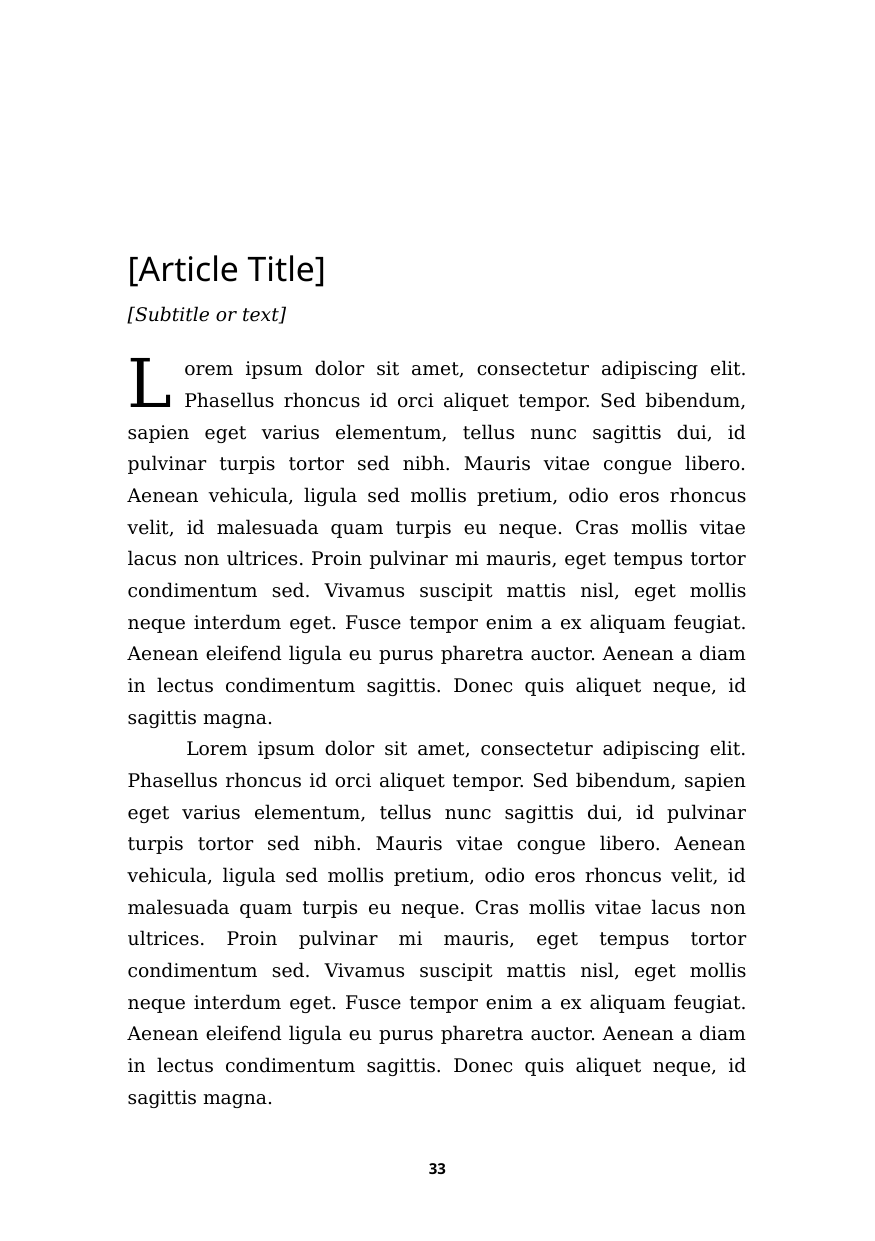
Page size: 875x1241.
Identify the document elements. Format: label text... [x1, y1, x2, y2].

text Lorem ipsum dolor sit amet, consectetur adipiscing elit. Phasellus rhoncus id orci aliquet tempor. Sed bibendum, sapien eget varius elementum, tellus nunc sagittis dui, id pulvinar turpis tortor sed nibh. Mauris vitae congue libero. Aenean vehicula, ligula sed mollis pretium, odio eros rhoncus velit, id malesuada quam turpis eu neque. Cras mollis vitae lacus non ultrices. Proin pulvinar mi mauris, eget tempus tortor condimentum sed. Vivamus suscipit mattis nisl, eget mollis neque interdum eget. Fusce tempor enim a ex aliquam feugiat. Aenean eleifend ligula eu purus pharetra auctor. Aenean a diam in lectus condimentum sagittis. Donec quis aliquet neque, id sagittis magna. [127, 738, 747, 1109]
text Lorem ipsum dolor sit amet, consectetur adipiscing elit. Phasellus rhoncus id orci aliquet tempor. Sed bibendum, sapien eget varius elementum, tellus nunc sagittis dui, id pulvinar turpis tortor sed nibh. Mauris vitae congue libero. Aenean vehicula, ligula sed mollis pretium, odio eros rhoncus velit, id malesuada quam turpis eu neque. Cras mollis vitae lacus non ultrices. Proin pulvinar mi mauris, eget tempus tortor condimentum sed. Vivamus suscipit mattis nisl, eget mollis neque interdum eget. Fusce tempor enim a ex aliquam feugiat. Aenean eleifend ligula eu purus pharetra auctor. Aenean a diam in lectus condimentum sagittis. Donec quis aliquet neque, id sagittis magna. [127, 358, 747, 729]
text [Subtitle or text] [127, 304, 747, 326]
subtitle [Article Title] [127, 246, 747, 292]
